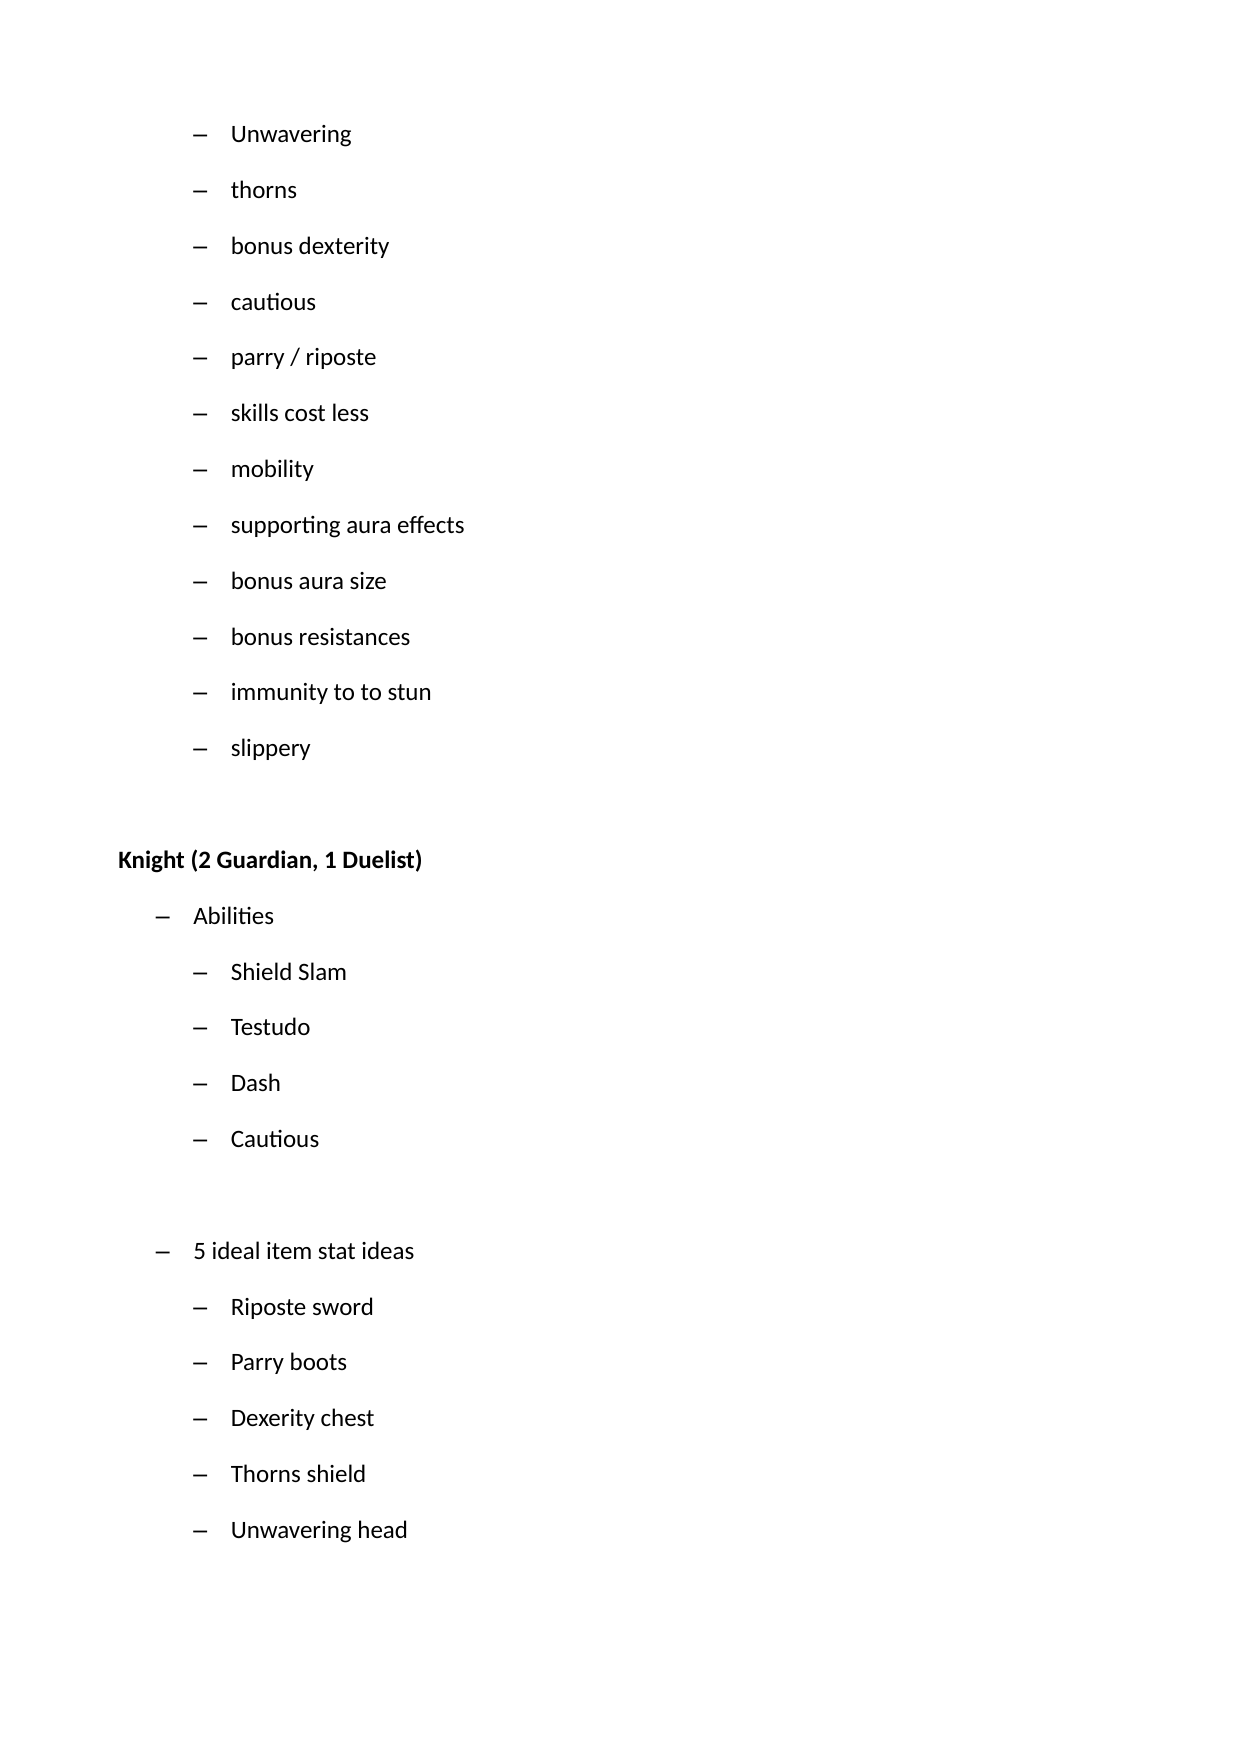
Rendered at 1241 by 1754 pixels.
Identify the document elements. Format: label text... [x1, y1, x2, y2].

list Parry boots [193, 1346, 1122, 1377]
list Dash [193, 1067, 1122, 1098]
list Dexerity chest [193, 1402, 1122, 1433]
list 5 ideal item stat ideas [156, 1235, 1122, 1265]
list Testudo [193, 1011, 1122, 1042]
list Cautious [193, 1123, 1122, 1154]
list mobility [193, 453, 1122, 484]
list immunity to to stun [193, 676, 1122, 707]
list skills cost less [193, 397, 1122, 428]
list bonus resistances [193, 621, 1122, 651]
list thorns [193, 174, 1122, 204]
text Knight (2 Guardian, 1 Duelist) [118, 844, 1122, 874]
list cautious [193, 286, 1122, 316]
list bonus dexterity [193, 230, 1122, 260]
list slippery [193, 732, 1122, 763]
list Riposte sword [193, 1291, 1122, 1321]
list Unwavering head [193, 1514, 1122, 1544]
list Abilities [156, 900, 1122, 930]
list Thorns shield [193, 1458, 1122, 1489]
list parry / riposte [193, 341, 1122, 372]
list Shield Slam [193, 956, 1122, 986]
list Unwavering [193, 118, 1122, 149]
list supporting aura effects [193, 509, 1122, 539]
list bonus aura size [193, 565, 1122, 595]
